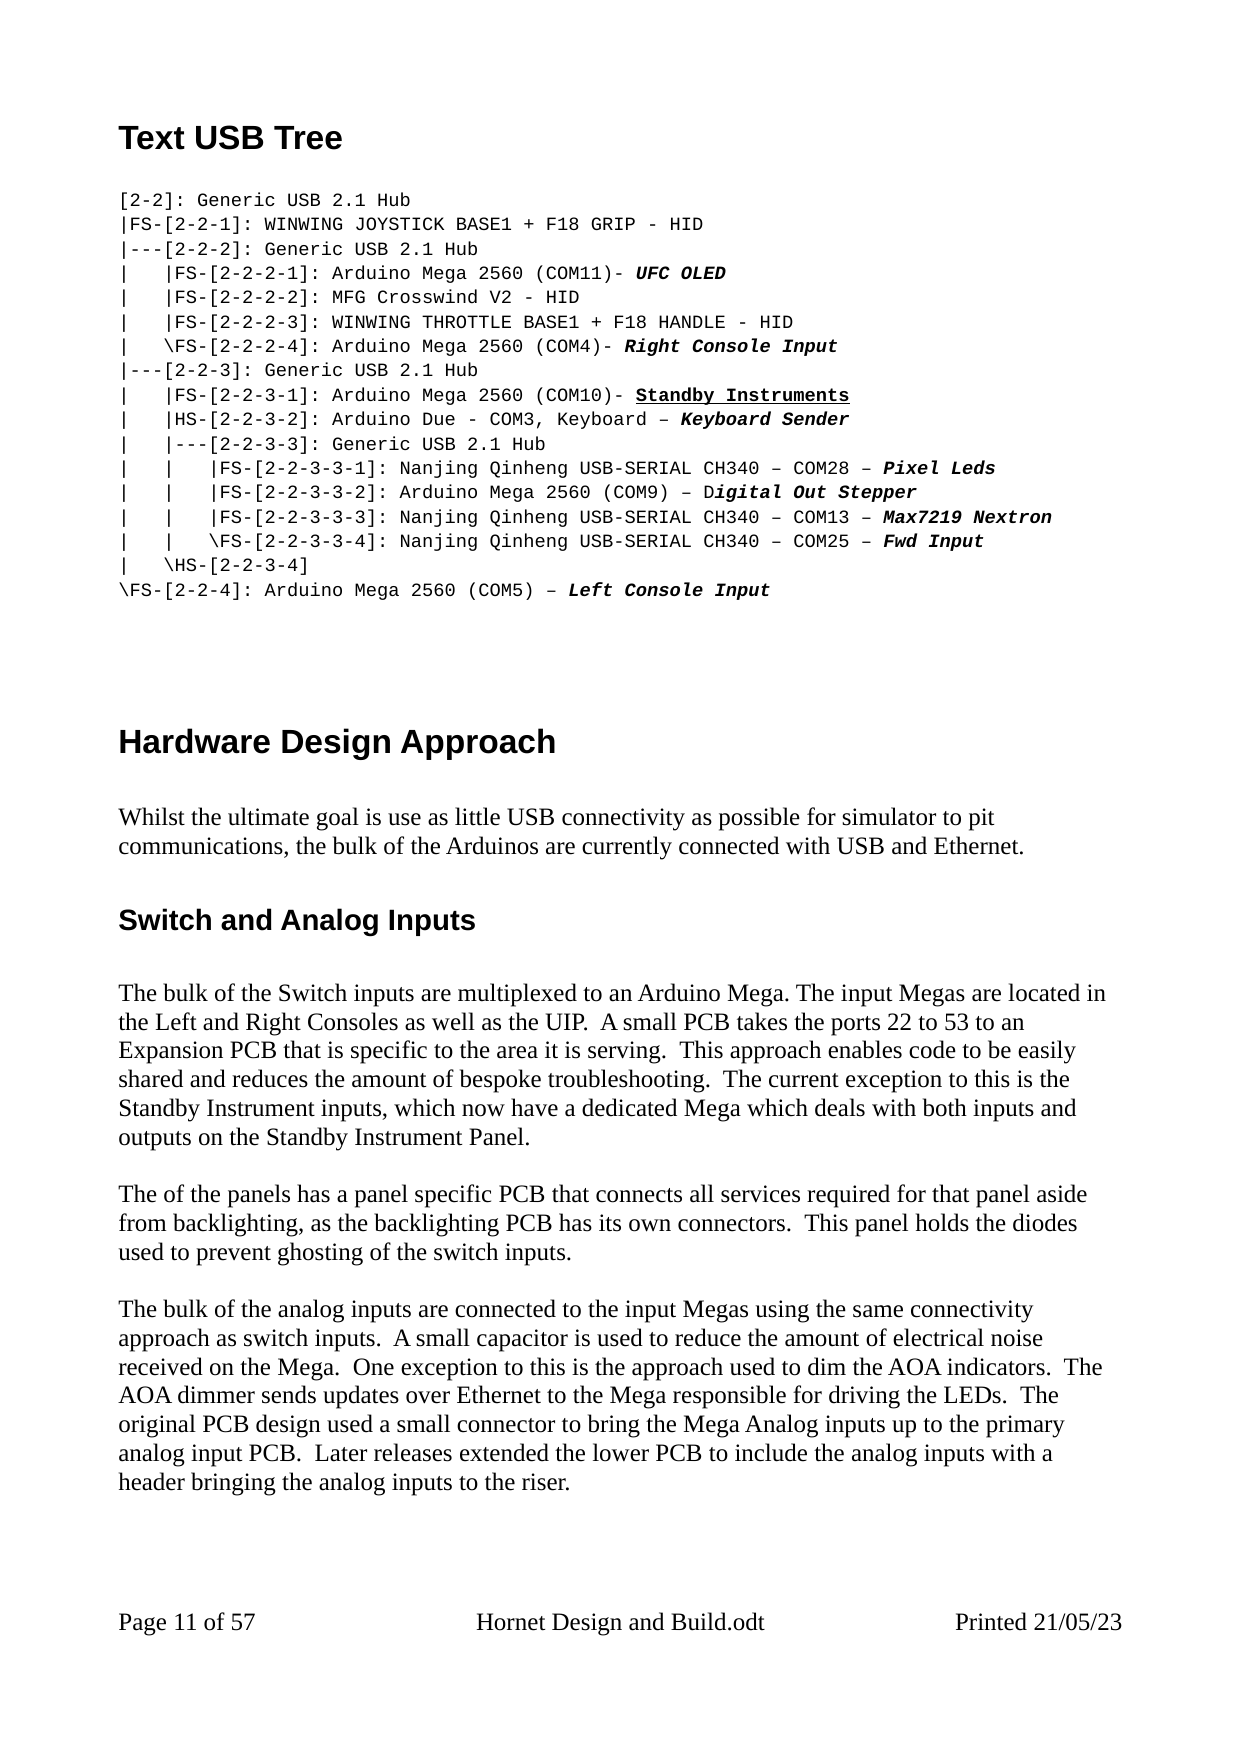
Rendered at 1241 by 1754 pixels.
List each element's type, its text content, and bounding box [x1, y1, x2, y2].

subtitle Text USB Tree [118, 118, 1122, 157]
text The bulk of the Switch inputs are multiplexed to an Arduino Mega. The input Megas are located in the Left and Right Consoles as well as the UIP. A small PCB takes the ports 22 to 53 to an Expansion PCB that is specific to the area it is serving. This approach enables code to be easily shared and reduces the amount of bespoke troubleshooting. The current exception to this is the Standby Instrument inputs, which now have a dedicated Mega which deals with both inputs and outputs on the Standby Instrument Panel. [118, 978, 1122, 1150]
text |FS-[2-2-1]: WINWING JOYSTICK BASE1 + F18 GRIP - HID [118, 215, 1122, 236]
text | |FS-[2-2-2-2]: MFG Crosswind V2 - HID [118, 288, 1122, 309]
text |---[2-2-2]: Generic USB 2.1 Hub [118, 239, 1122, 261]
text | |---[2-2-3-3]: Generic USB 2.1 Hub [118, 434, 1122, 456]
text The of the panels has a panel specific PCB that connects all services required for that panel aside from backlighting, as the backlighting PCB has its own connectors. This panel holds the diodes used to prevent ghosting of the switch inputs. [118, 1179, 1122, 1265]
text Whilst the ultimate goal is use as little USB connectivity as possible for simulator to pit communications, the bulk of the Arduinos are currently connected with USB and Ethernet. [118, 802, 1122, 859]
text | | |FS-[2-2-3-3-2]: Arduino Mega 2560 (COM9) – Digital Out Stepper [118, 483, 1122, 504]
text | | |FS-[2-2-3-3-3]: Nanjing Qinheng USB-SERIAL CH340 – COM13 – Max7219 Nextron [118, 507, 1122, 529]
subtitle Hardware Design Approach [118, 722, 1122, 761]
text \FS-[2-2-4]: Arduino Mega 2560 (COM5) – Left Console Input [118, 581, 1122, 602]
text [2-2]: Generic USB 2.1 Hub [118, 191, 1122, 212]
text | |HS-[2-2-3-2]: Arduino Due - COM3, Keyboard – Keyboard Sender [118, 410, 1122, 431]
text | | |FS-[2-2-3-3-1]: Nanjing Qinheng USB-SERIAL CH340 – COM28 – Pixel Leds [118, 459, 1122, 480]
text | | \FS-[2-2-3-3-4]: Nanjing Qinheng USB-SERIAL CH340 – COM25 – Fwd Input [118, 532, 1122, 553]
text | |FS-[2-2-2-3]: WINWING THROTTLE BASE1 + F18 HANDLE - HID [118, 312, 1122, 334]
text The bulk of the analog inputs are connected to the input Megas using the same connectivity approach as switch inputs. A small capacitor is used to reduce the amount of electrical noise received on the Mega. One exception to this is the approach used to dim the AOA indicators. The AOA dimmer sends updates over Ethernet to the Mega responsible for driving the LEDs. The original PCB design used a small connector to bring the Mega Analog inputs up to the primary analog input PCB. Later releases extended the lower PCB to include the analog inputs with a header bringing the analog inputs to the riser. [118, 1294, 1122, 1495]
text | \FS-[2-2-2-4]: Arduino Mega 2560 (COM4)- Right Console Input [118, 337, 1122, 358]
text | |FS-[2-2-2-1]: Arduino Mega 2560 (COM11)- UFC OLED [118, 264, 1122, 285]
text | \HS-[2-2-3-4] [118, 556, 1122, 577]
text | |FS-[2-2-3-1]: Arduino Mega 2560 (COM10)- Standby Instruments [118, 386, 1122, 407]
subtitle Switch and Analog Inputs [118, 903, 1122, 937]
text |---[2-2-3]: Generic USB 2.1 Hub [118, 361, 1122, 382]
